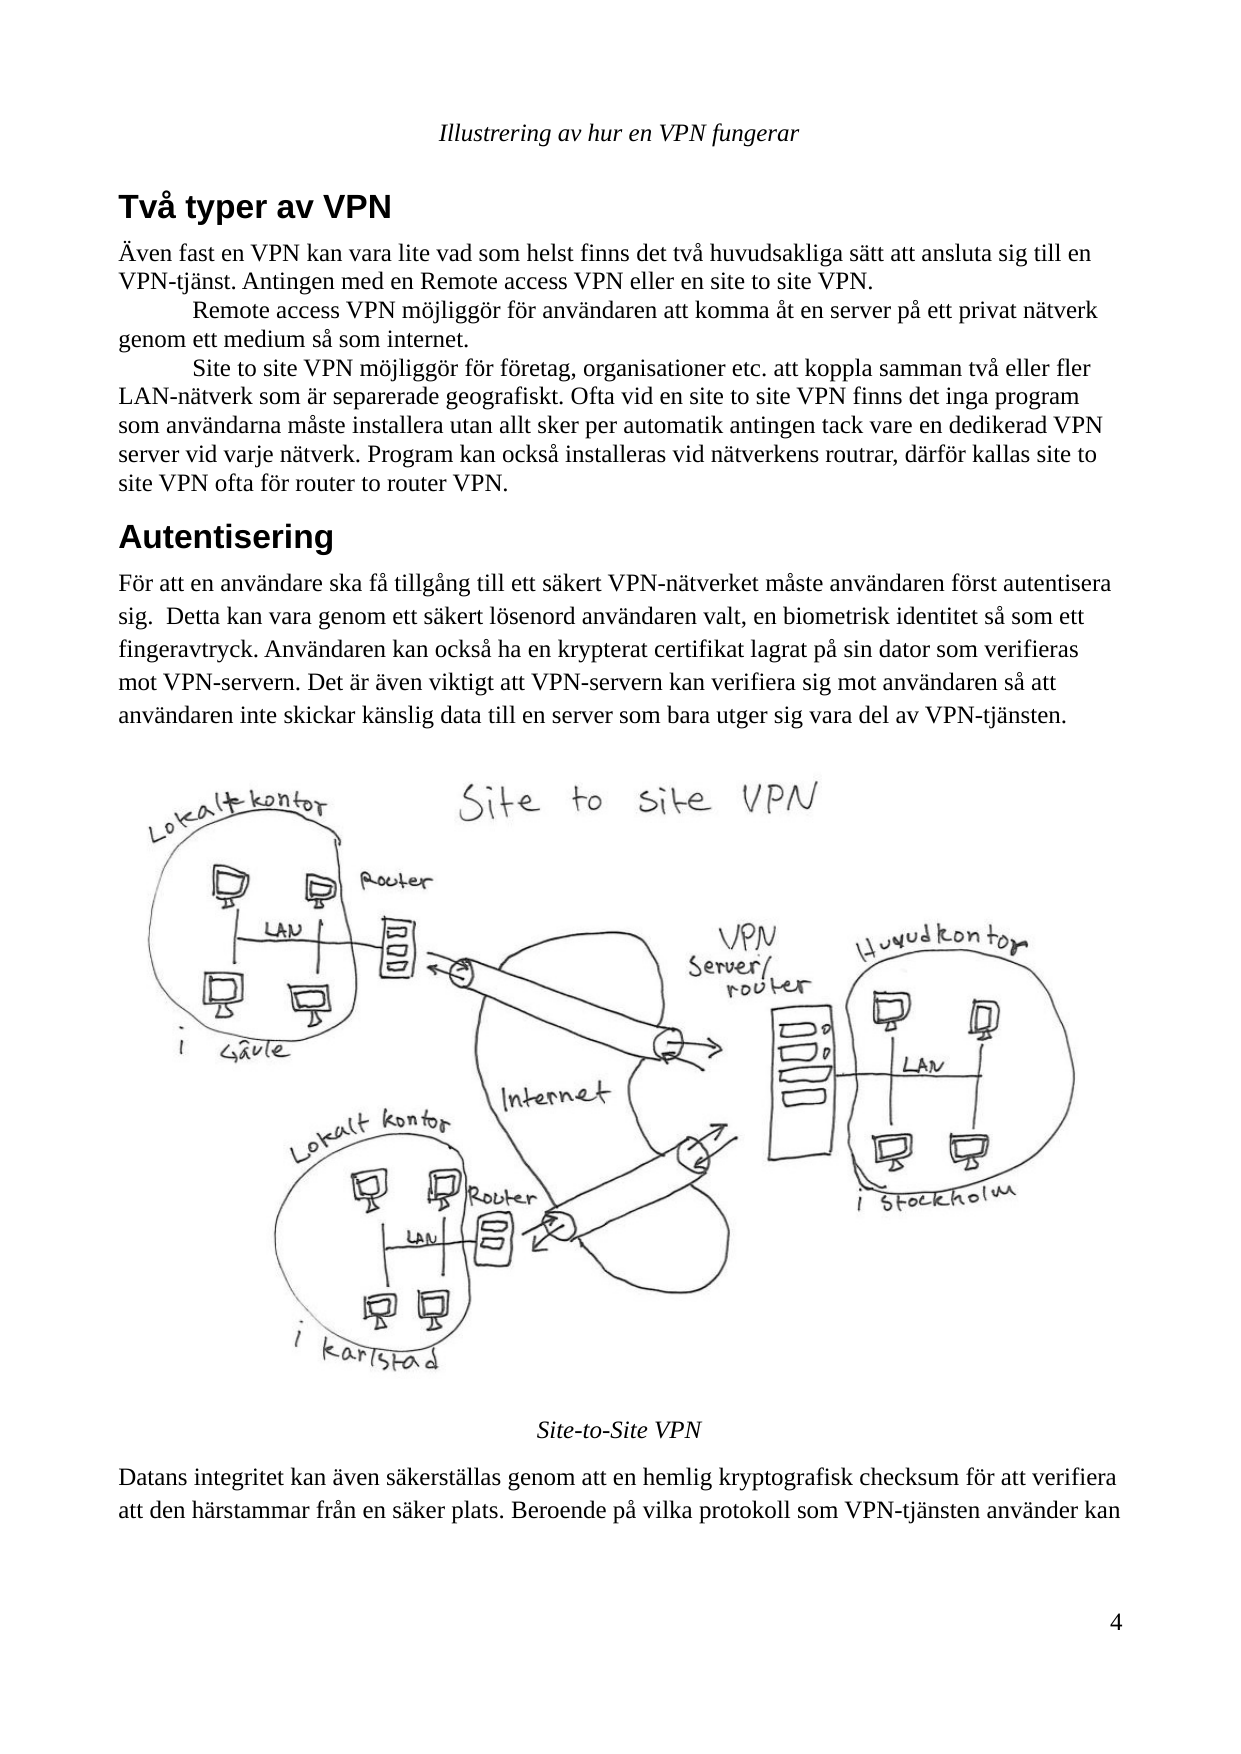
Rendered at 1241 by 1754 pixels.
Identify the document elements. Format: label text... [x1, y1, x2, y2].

text Remote access VPN möjliggör för användaren att komma åt en server på ett privat nätverk genom ett medium så som internet. [118, 295, 1122, 353]
text Illustrering av hur en VPN fungerar [118, 118, 1122, 147]
text Även fast en VPN kan vara lite vad som helst finns det två huvudsakliga sätt att ansluta sig till en VPN-tjänst. Antingen med en Remote access VPN eller en site to site VPN. [118, 238, 1122, 295]
subtitle Autentisering [118, 517, 1122, 556]
text Site-to-Site VPN [118, 1411, 1122, 1443]
text Site to site VPN möjliggör för företag, organisationer etc. att koppla samman två eller fler LAN-nätverk som är separerade geografiskt. Ofta vid en site to site VPN finns det inga program som användarna måste installera utan allt sker per automatik antingen tack vare en dedikerad VPN server vid varje nätverk. Program kan också installeras vid nätverkens routrar, därför kallas site to site VPN ofta för router to router VPN. [118, 353, 1122, 496]
text Datans integritet kan även säkerställas genom att en hemlig kryptografisk checksum för att verifiera att den härstammar från en säker plats. Beroende på vilka protokoll som VPN-tjänsten använder kan [118, 1462, 1122, 1524]
text För att en användare ska få tillgång till ett säkert VPN-nätverket måste användaren först autentisera sig. Detta kan vara genom ett säkert lösenord användaren valt, en biometrisk identitet så som ett fingeravtryck. Användaren kan också ha en krypterat certifikat lagrat på sin dator som verifieras mot VPN-servern. Det är även viktigt att VPN-servern kan verifiera sig mot användaren så att användaren inte skickar känslig data till en server som bara utger sig vara del av VPN-tjänsten. [118, 568, 1122, 729]
picture [87, 747, 1092, 1411]
subtitle Två typer av VPN [118, 187, 1122, 225]
